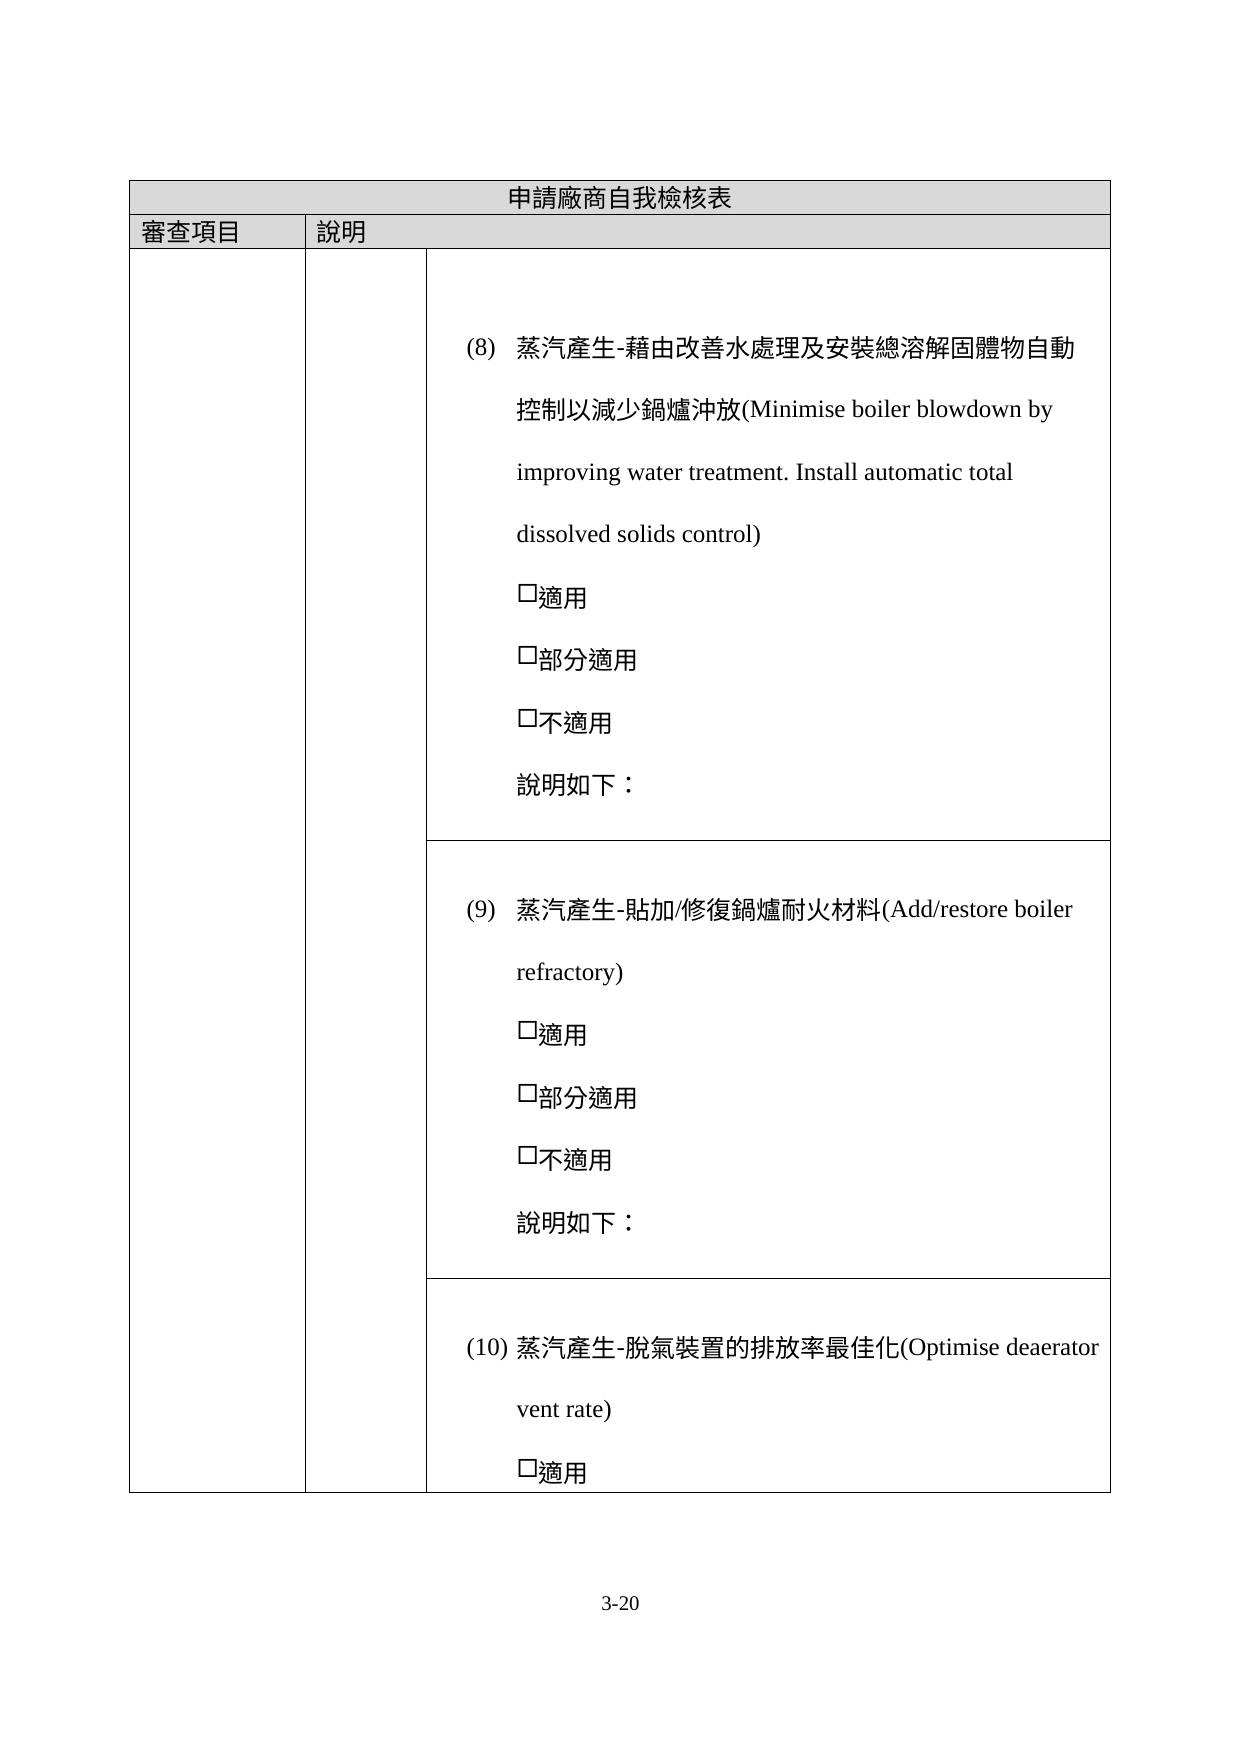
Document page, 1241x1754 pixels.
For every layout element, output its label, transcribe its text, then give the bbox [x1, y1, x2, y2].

table_cell [306, 249, 426, 1492]
table_cell [130, 249, 305, 1492]
table_cell 蒸汽產生-藉由改善水處理及安裝總溶解固體物自動控制以減少鍋爐沖放(Minimise boiler blowdown by improving water treatment. Install automatic total dissolved solids control) 適用 部分適用 不適用 說明如下： [427, 249, 1110, 840]
table_cell 蒸汽產生-脫氣裝置的排放率最佳化(Optimise deaerator vent rate) 適用 [427, 1279, 1110, 1492]
table_cell 說明 [306, 215, 1110, 248]
table_header 申請廠商自我檢核表 [130, 181, 1110, 214]
table_cell 審查項目 [130, 215, 305, 248]
table_cell 蒸汽產生-貼加/修復鍋爐耐火材料(Add/restore boiler refractory) 適用 部分適用 不適用 說明如下： [427, 841, 1110, 1277]
